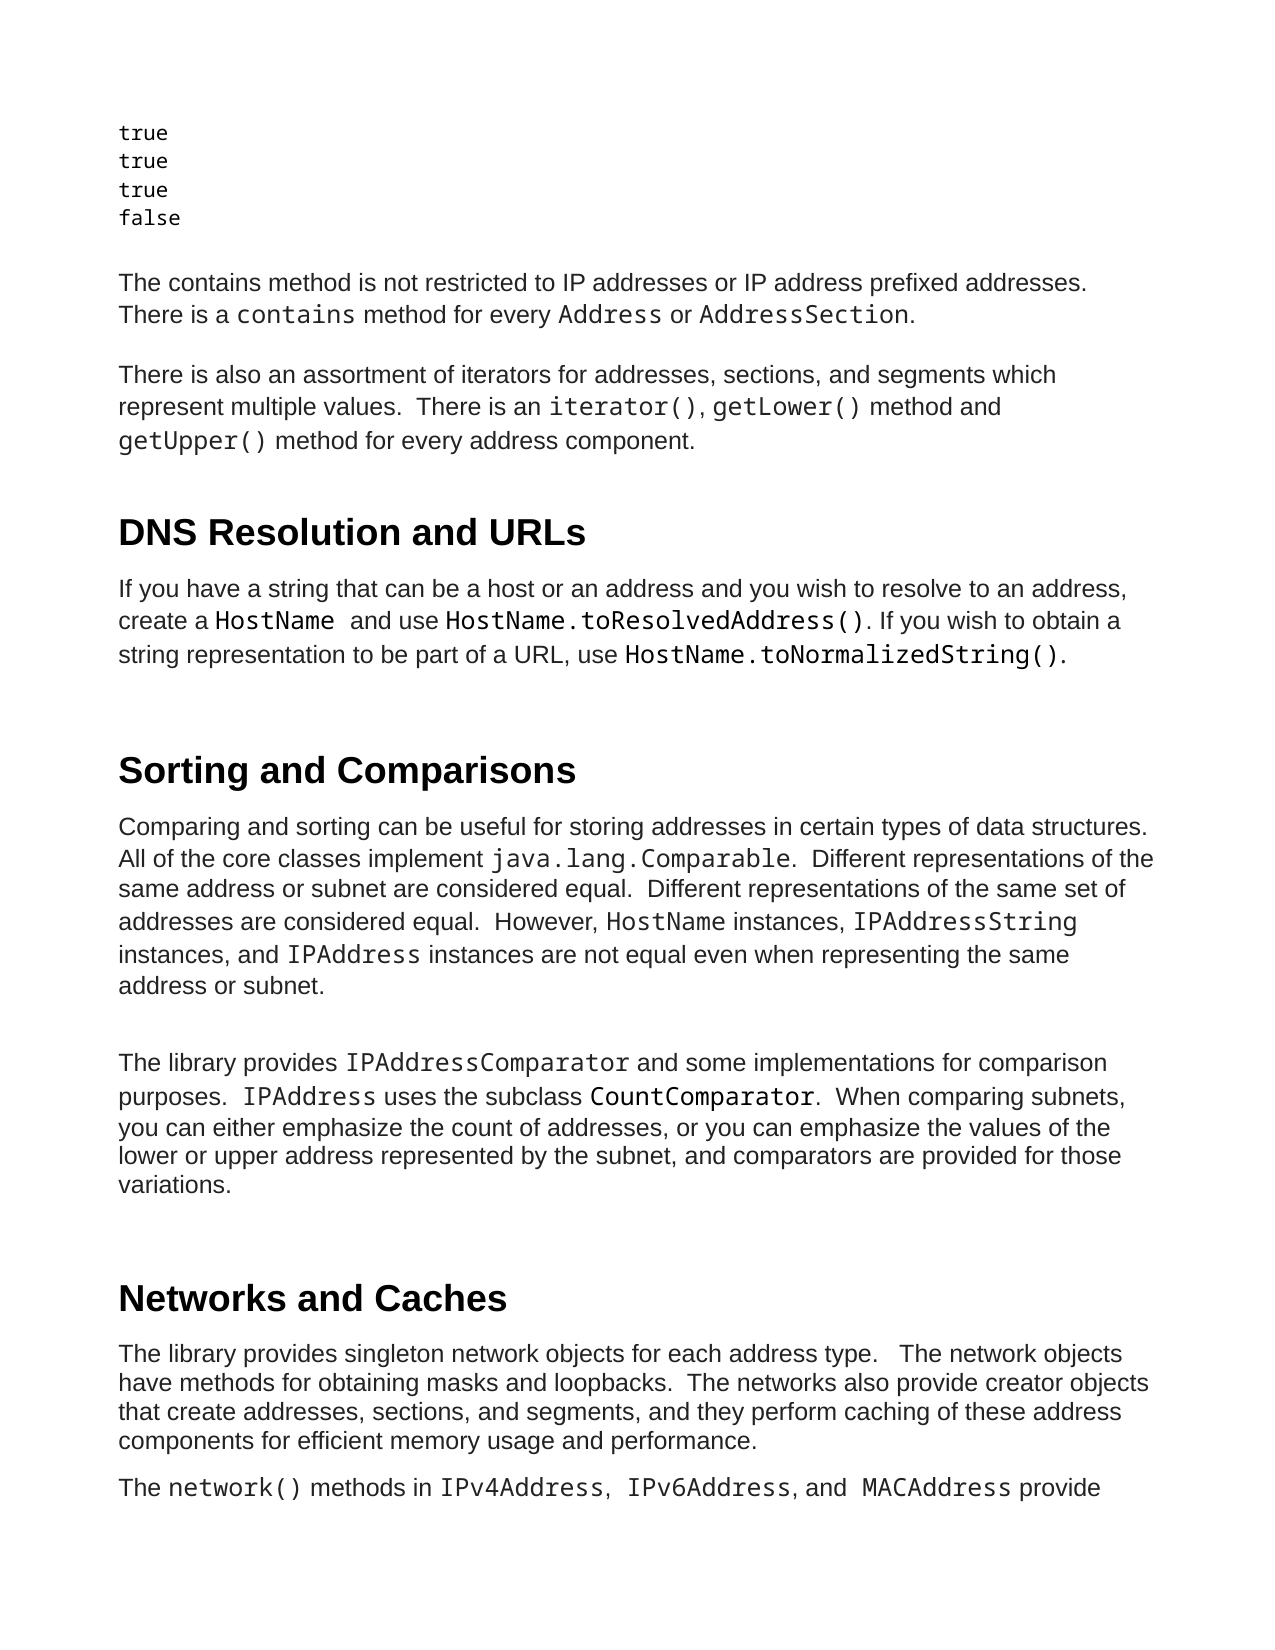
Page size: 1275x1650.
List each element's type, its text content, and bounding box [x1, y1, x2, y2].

text Comparing and sorting can be useful for storing addresses in certain types of data structures. All of the core classes implement java.lang.Comparable. Different representations of the same address or subnet are considered equal. Different representations of the same set of addresses are considered equal. However, HostName instances, IPAddressString instances, and IPAddress instances are not equal even when representing the same address or subnet. [118, 812, 1157, 1000]
text The contains method is not restricted to IP addresses or IP address prefixed addresses. There is a contains method for every Address or AddressSection. [118, 268, 1157, 331]
text The library provides singleton network objects for each address type. The network objects have methods for obtaining masks and loopbacks. The networks also provide creator objects that create addresses, sections, and segments, and they perform caching of these address components for efficient memory usage and performance. [118, 1339, 1157, 1454]
text The network() methods in IPv4Address, IPv6Address, and MACAddress provide [118, 1470, 1157, 1504]
subtitle Networks and Caches [118, 1276, 1157, 1319]
text There is also an assortment of iterators for addresses, sections, and segments which represent multiple values. There is an iterator(), getLower() method and getUpper() method for every address component. [118, 360, 1157, 457]
text The library provides IPAddressComparator and some implementations for comparison purposes. IPAddress uses the subclass CountComparator. When comparing subnets, you can either emphasize the count of addresses, or you can emphasize the values of the lower or upper address represented by the subnet, and comparators are provided for those variations. [118, 1016, 1157, 1199]
subtitle Sorting and Comparisons [118, 748, 1157, 791]
text If you have a string that can be a host or an address and you wish to resolve to an address, create a HostName and use HostName.toResolvedAddress(). If you wish to obtain a string representation to be part of a URL, use HostName.toNormalizedString(). [118, 574, 1157, 671]
subtitle DNS Resolution and URLs [118, 511, 1157, 554]
text true true true false [118, 118, 1157, 232]
